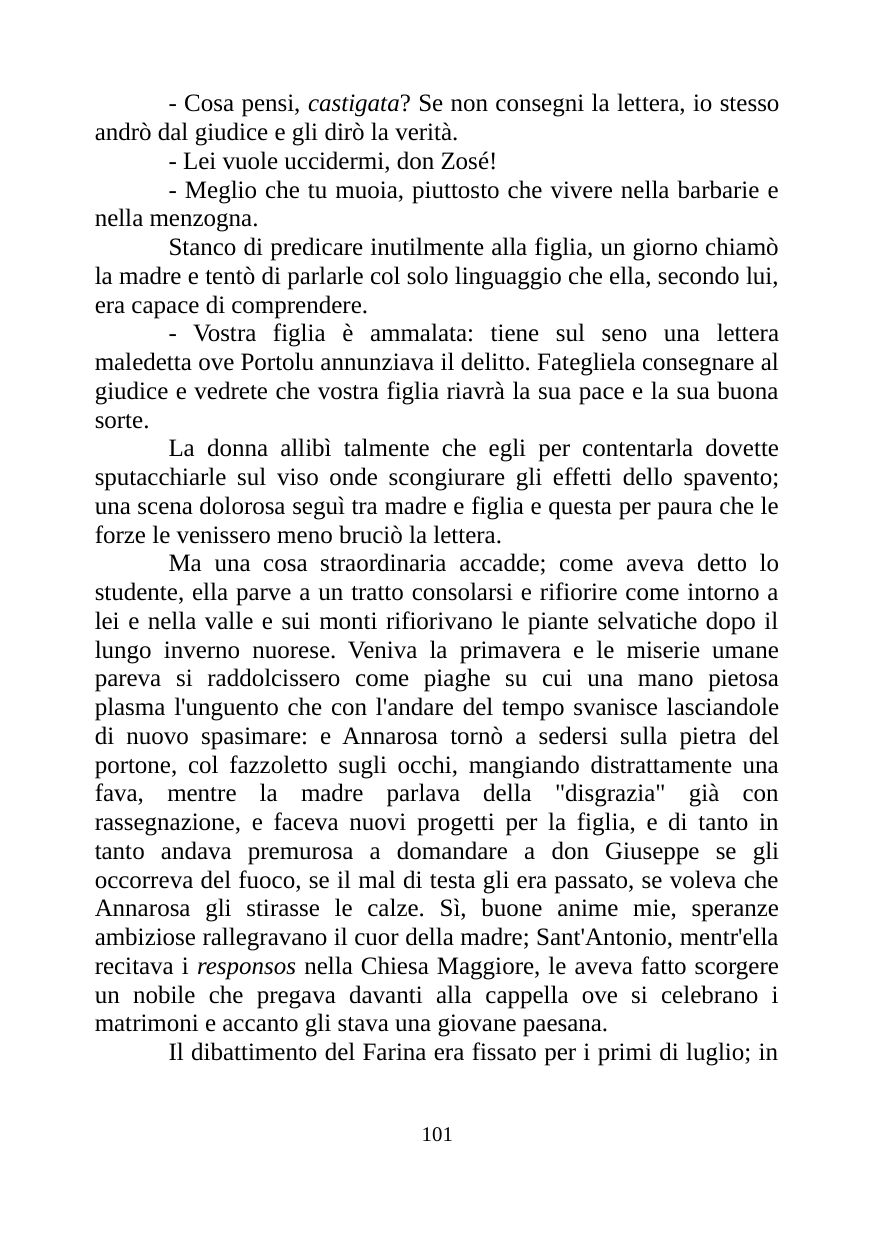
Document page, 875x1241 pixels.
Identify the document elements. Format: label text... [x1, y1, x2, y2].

text Stanco di predicare inutilmente alla figlia, un giorno chiamò la madre e tentò di parlarle col solo linguaggio che ella, secondo lui, era capace di comprendere. [94, 232, 779, 318]
text Il dibattimento del Farina era fissato per i primi di luglio; in [94, 1037, 779, 1066]
text - Meglio che tu muoia, piuttosto che vivere nella barbarie e nella menzogna. [94, 175, 779, 232]
text - Lei vuole uccidermi, don Zosé! [94, 146, 779, 175]
text Ma una cosa straordinaria accadde; come aveva detto lo studente, ella parve a un tratto consolarsi e rifiorire come intorno a lei e nella valle e sui monti rifiorivano le piante selvatiche dopo il lungo inverno nuorese. Veniva la primavera e le miserie umane pareva si raddolcissero come piaghe su cui una mano pietosa plasma l'unguento che con l'andare del tempo svanisce lasciandole di nuovo spasimare: e Annarosa tornò a sedersi sulla pietra del portone, col fazzoletto sugli occhi, mangiando distrattamente una fava, mentre la madre parlava della "disgrazia" già con rassegnazione, e faceva nuovi progetti per la figlia, e di tanto in tanto andava premurosa a domandare a don Giuseppe se gli occorreva del fuoco, se il mal di testa gli era passato, se voleva che Annarosa gli stirasse le calze. Sì, buone anime mie, speranze ambiziose rallegravano il cuor della madre; Sant'Antonio, mentr'ella recitava i responsos nella Chiesa Maggiore, le aveva fatto scorgere un nobile che pregava davanti alla cappella ove si celebrano i matrimoni e accanto gli stava una giovane paesana. [94, 548, 779, 1037]
text - Cosa pensi, castigata? Se non consegni la lettera, io stesso andrò dal giudice e gli dirò la verità. [94, 88, 779, 146]
text - Vostra figlia è ammalata: tiene sul seno una lettera maledetta ove Portolu annunziava il delitto. Fategliela consegnare al giudice e vedrete che vostra figlia riavrà la sua pace e la sua buona sorte. [94, 318, 779, 433]
text La donna allibì talmente che egli per contentarla dovette sputacchiarle sul viso onde scongiurare gli effetti dello spavento; una scena dolorosa seguì tra madre e figlia e questa per paura che le forze le venissero meno bruciò la lettera. [94, 433, 779, 548]
